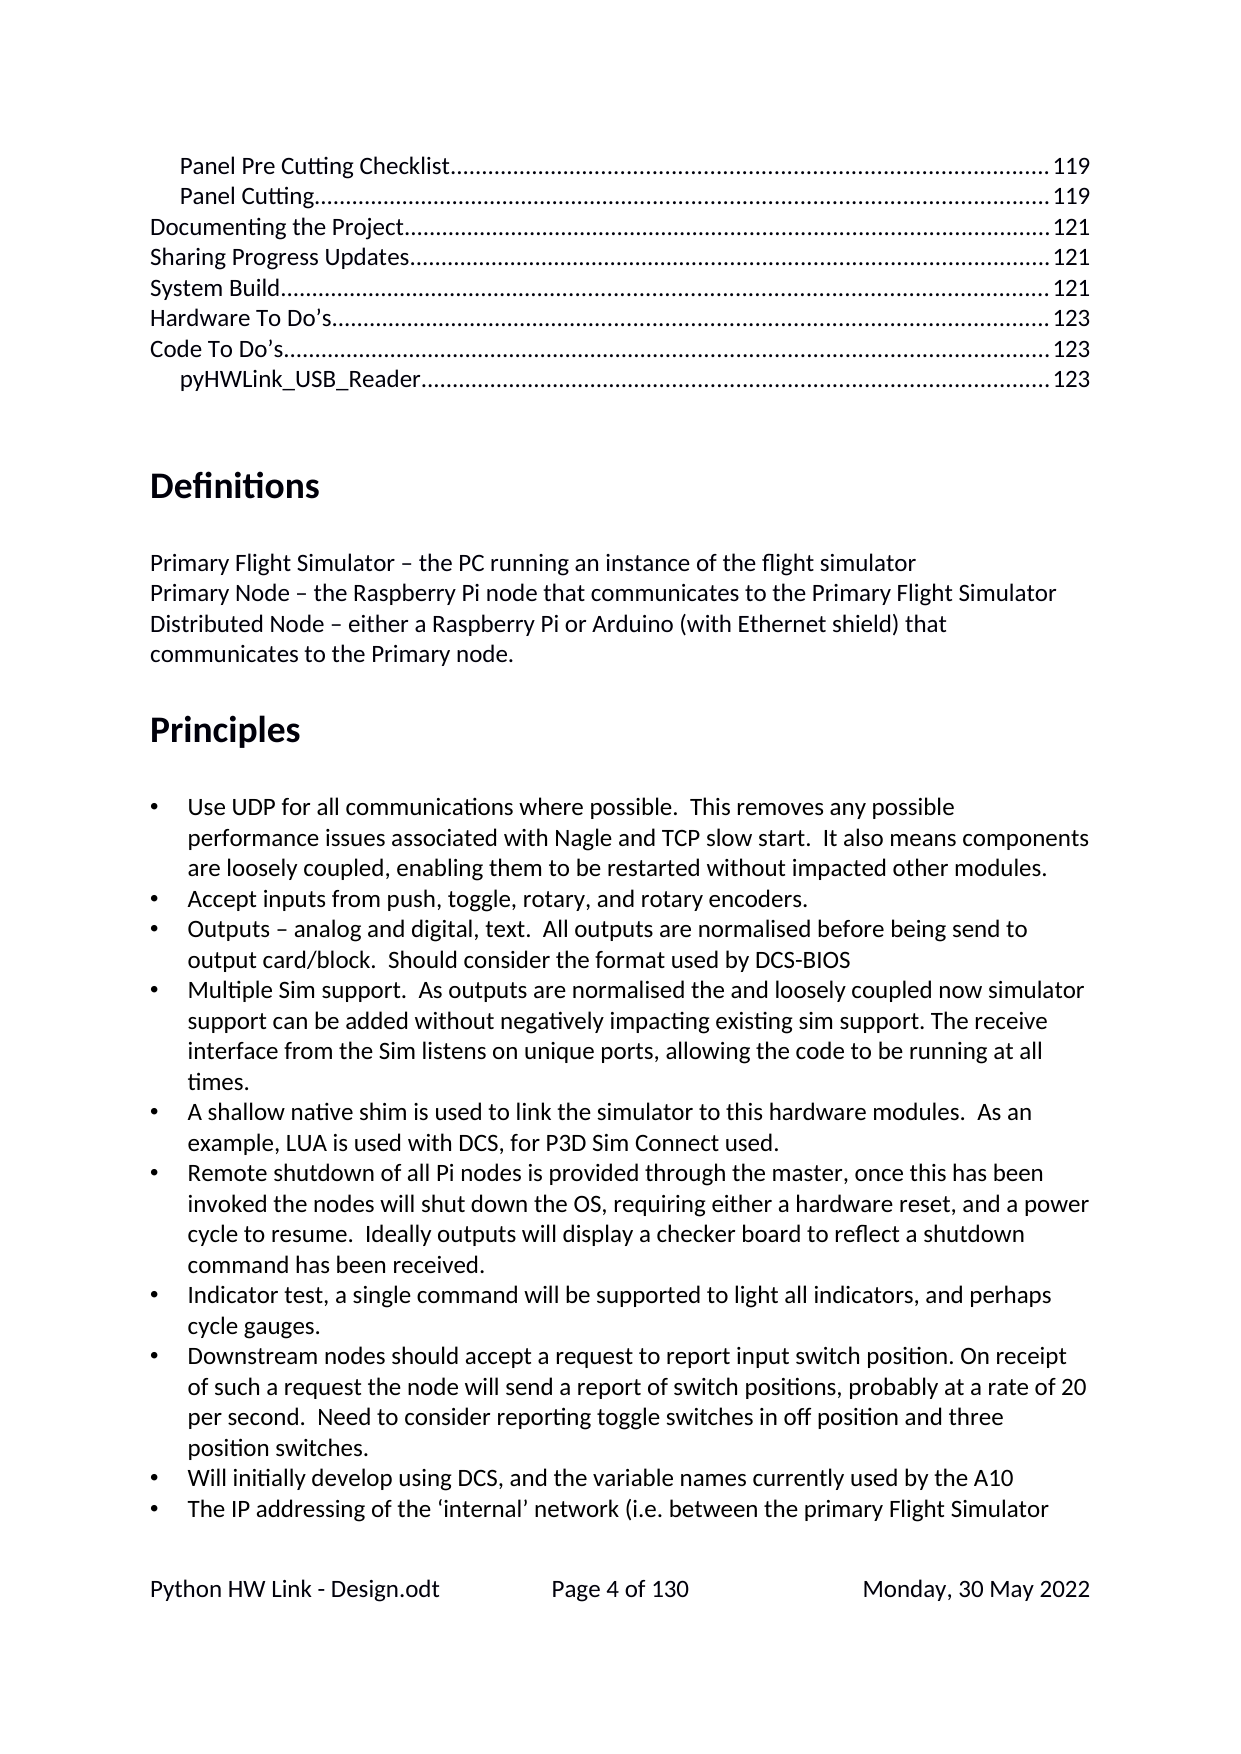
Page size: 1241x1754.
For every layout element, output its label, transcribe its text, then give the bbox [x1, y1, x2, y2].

text Code To Do’s 123 [150, 333, 1090, 364]
text Primary Node – the Raspberry Pi node that communicates to the Primary Flight Simulator [150, 577, 1090, 608]
text System Build 121 [150, 272, 1090, 303]
text Primary Flight Simulator – the PC running an instance of the flight simulator [150, 547, 1090, 577]
text Hardware To Do’s 123 [150, 303, 1090, 333]
list Use UDP for all communications where possible. This removes any possible performance issues associated with Nagle and TCP slow start. It also means components are loosely coupled, enabling them to be restarted without impacted other modules. [150, 791, 1090, 883]
text pyHWLink_USB_Reader 123 [179, 364, 1090, 394]
list Indicator test, a single command will be supported to light all indicators, and perhaps cycle gauges. [150, 1279, 1090, 1341]
list Downstream nodes should accept a request to report input switch position. On receipt of such a request the node will send a report of switch positions, probably at a rate of 20 per second. Need to consider reporting toggle switches in off position and three position switches. [150, 1341, 1090, 1463]
subtitle Definitions [150, 462, 1090, 508]
text Panel Cutting 119 [179, 181, 1090, 211]
list Accept inputs from push, toggle, rotary, and rotary encoders. [150, 883, 1090, 913]
text Sharing Progress Updates 121 [150, 242, 1090, 272]
list Outputs – analog and digital, text. All outputs are normalised before being send to output card/block. Should consider the format used by DCS-BIOS [150, 913, 1090, 974]
list Will initially develop using DCS, and the variable names currently used by the A10 [150, 1463, 1090, 1493]
list The IP addressing of the ‘internal’ network (i.e. between the primary Flight Simulator [150, 1493, 1090, 1524]
text Panel Pre Cutting Checklist 119 [179, 150, 1090, 181]
text Distributed Node – either a Raspberry Pi or Arduino (with Ethernet shield) that communicates to the Primary node. [150, 608, 1090, 669]
list Multiple Sim support. As outputs are normalised the and loosely coupled now simulator support can be added without negatively impacting existing sim support. The receive interface from the Sim listens on unique ports, allowing the code to be running at all times. [150, 974, 1090, 1096]
list A shallow native shim is used to link the simulator to this hardware modules. As an example, LUA is used with DCS, for P3D Sim Connect used. [150, 1096, 1090, 1157]
list Remote shutdown of all Pi nodes is provided through the master, once this has been invoked the nodes will shut down the OS, requiring either a hardware reset, and a power cycle to resume. Ideally outputs will display a checker board to reflect a shutdown command has been received. [150, 1157, 1090, 1279]
text Documenting the Project 121 [150, 211, 1090, 242]
subtitle Principles [150, 706, 1090, 752]
